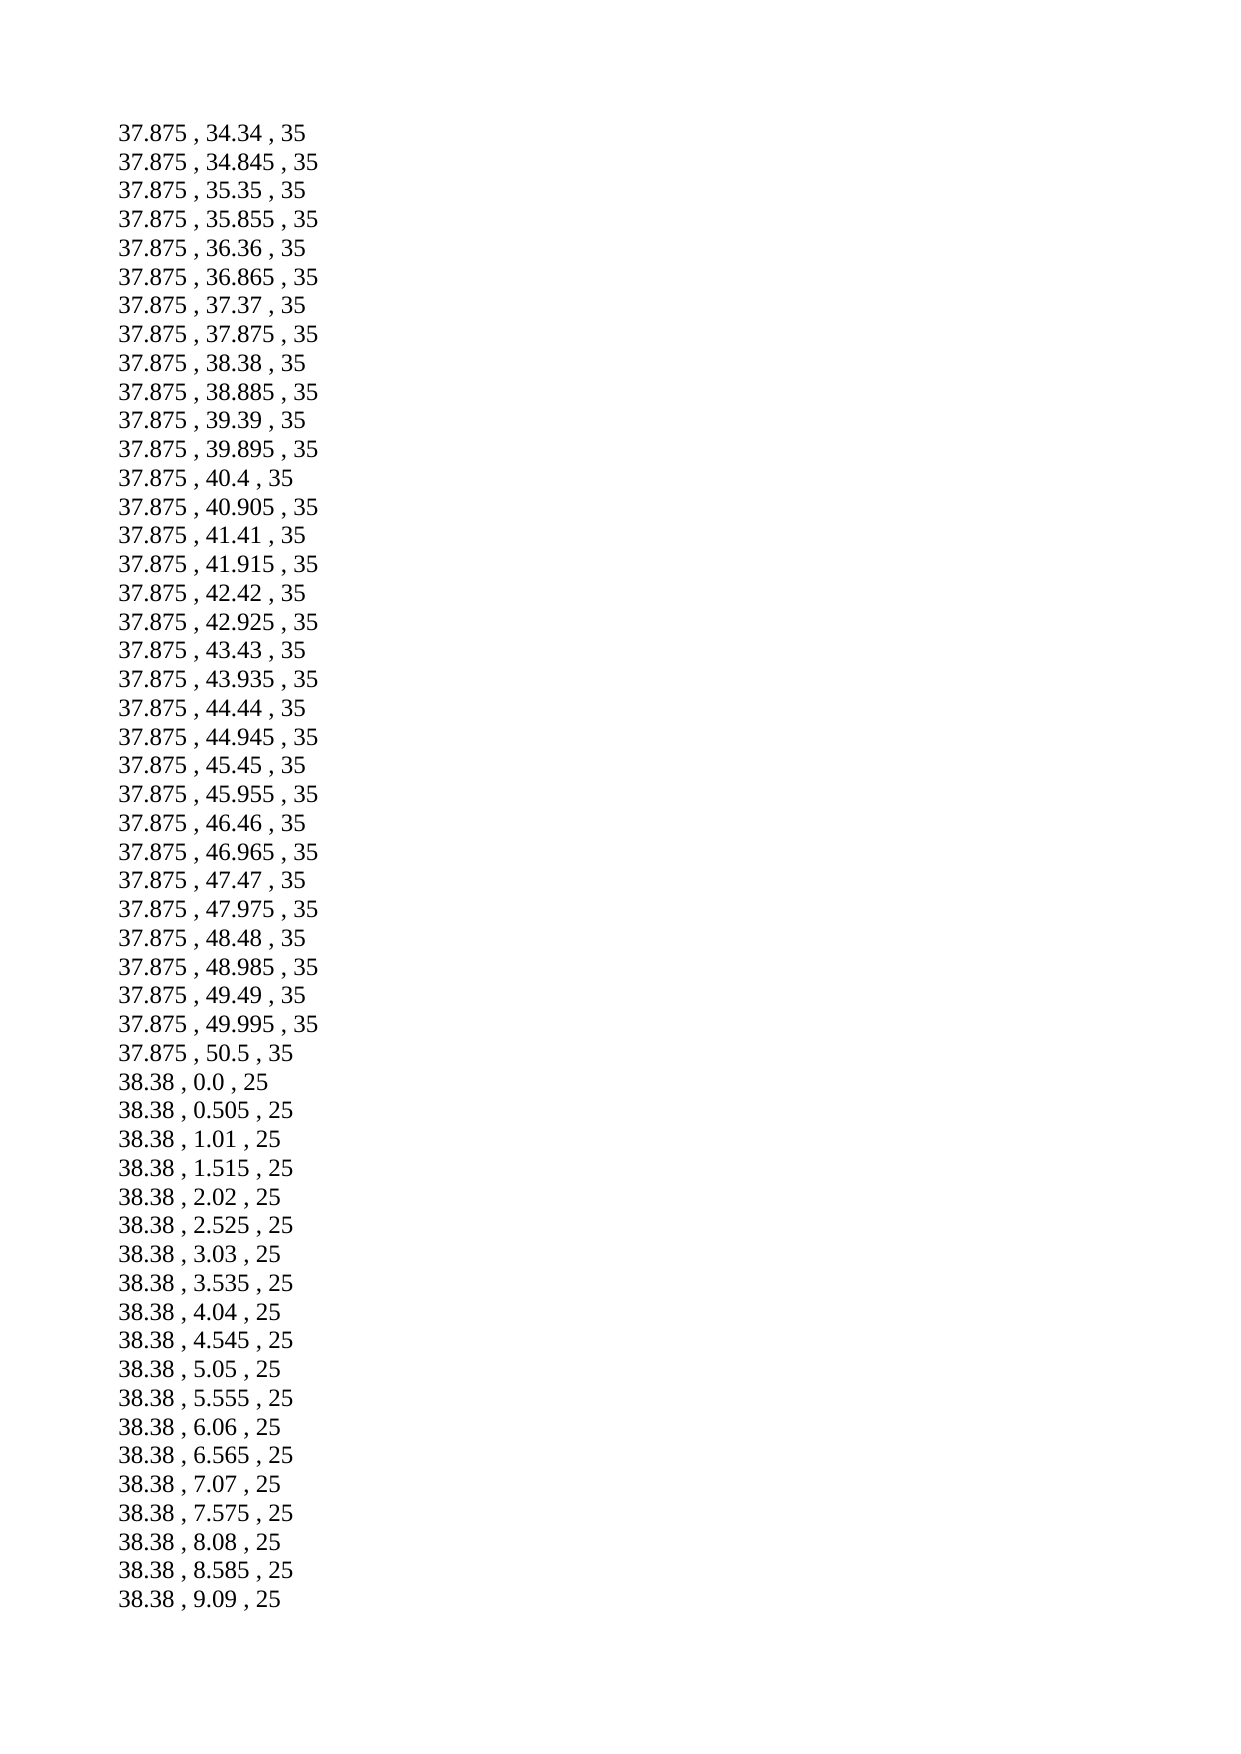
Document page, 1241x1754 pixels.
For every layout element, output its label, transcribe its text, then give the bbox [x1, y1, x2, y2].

text 37.875 , 38.885 , 35 [118, 377, 1122, 406]
text 37.875 , 34.845 , 35 [118, 147, 1122, 176]
text 37.875 , 39.39 , 35 [118, 406, 1122, 434]
text 37.875 , 48.985 , 35 [118, 952, 1122, 981]
text 38.38 , 6.565 , 25 [118, 1441, 1122, 1469]
text 37.875 , 43.935 , 35 [118, 664, 1122, 693]
text 37.875 , 42.925 , 35 [118, 607, 1122, 636]
text 37.875 , 45.45 , 35 [118, 751, 1122, 779]
text 38.38 , 4.545 , 25 [118, 1326, 1122, 1354]
text 37.875 , 40.4 , 35 [118, 463, 1122, 492]
text 37.875 , 34.34 , 35 [118, 118, 1122, 147]
text 38.38 , 3.535 , 25 [118, 1268, 1122, 1297]
text 38.38 , 3.03 , 25 [118, 1239, 1122, 1268]
text 37.875 , 49.49 , 35 [118, 981, 1122, 1009]
text 37.875 , 50.5 , 35 [118, 1038, 1122, 1067]
text 37.875 , 37.37 , 35 [118, 291, 1122, 319]
text 37.875 , 35.855 , 35 [118, 204, 1122, 233]
text 37.875 , 47.47 , 35 [118, 866, 1122, 894]
text 37.875 , 46.46 , 35 [118, 808, 1122, 837]
text 37.875 , 35.35 , 35 [118, 176, 1122, 204]
text 38.38 , 7.07 , 25 [118, 1469, 1122, 1498]
text 37.875 , 45.955 , 35 [118, 779, 1122, 808]
text 38.38 , 1.01 , 25 [118, 1124, 1122, 1153]
text 38.38 , 0.505 , 25 [118, 1096, 1122, 1124]
text 38.38 , 0.0 , 25 [118, 1067, 1122, 1096]
text 37.875 , 39.895 , 35 [118, 434, 1122, 463]
text 37.875 , 40.905 , 35 [118, 492, 1122, 521]
text 37.875 , 41.41 , 35 [118, 521, 1122, 549]
text 37.875 , 36.36 , 35 [118, 233, 1122, 262]
text 38.38 , 9.09 , 25 [118, 1584, 1122, 1613]
text 37.875 , 46.965 , 35 [118, 837, 1122, 866]
text 37.875 , 48.48 , 35 [118, 923, 1122, 952]
text 37.875 , 42.42 , 35 [118, 578, 1122, 607]
text 38.38 , 5.05 , 25 [118, 1354, 1122, 1383]
text 37.875 , 37.875 , 35 [118, 319, 1122, 348]
text 37.875 , 41.915 , 35 [118, 549, 1122, 578]
text 38.38 , 5.555 , 25 [118, 1383, 1122, 1412]
text 37.875 , 47.975 , 35 [118, 894, 1122, 923]
text 37.875 , 49.995 , 35 [118, 1009, 1122, 1038]
text 38.38 , 2.525 , 25 [118, 1211, 1122, 1239]
text 37.875 , 44.945 , 35 [118, 722, 1122, 751]
text 38.38 , 1.515 , 25 [118, 1153, 1122, 1182]
text 37.875 , 44.44 , 35 [118, 693, 1122, 722]
text 38.38 , 4.04 , 25 [118, 1297, 1122, 1326]
text 38.38 , 8.08 , 25 [118, 1527, 1122, 1556]
text 37.875 , 38.38 , 35 [118, 348, 1122, 377]
text 38.38 , 2.02 , 25 [118, 1182, 1122, 1211]
text 37.875 , 36.865 , 35 [118, 262, 1122, 291]
text 38.38 , 6.06 , 25 [118, 1412, 1122, 1441]
text 38.38 , 8.585 , 25 [118, 1556, 1122, 1584]
text 37.875 , 43.43 , 35 [118, 636, 1122, 664]
text 38.38 , 7.575 , 25 [118, 1498, 1122, 1527]
